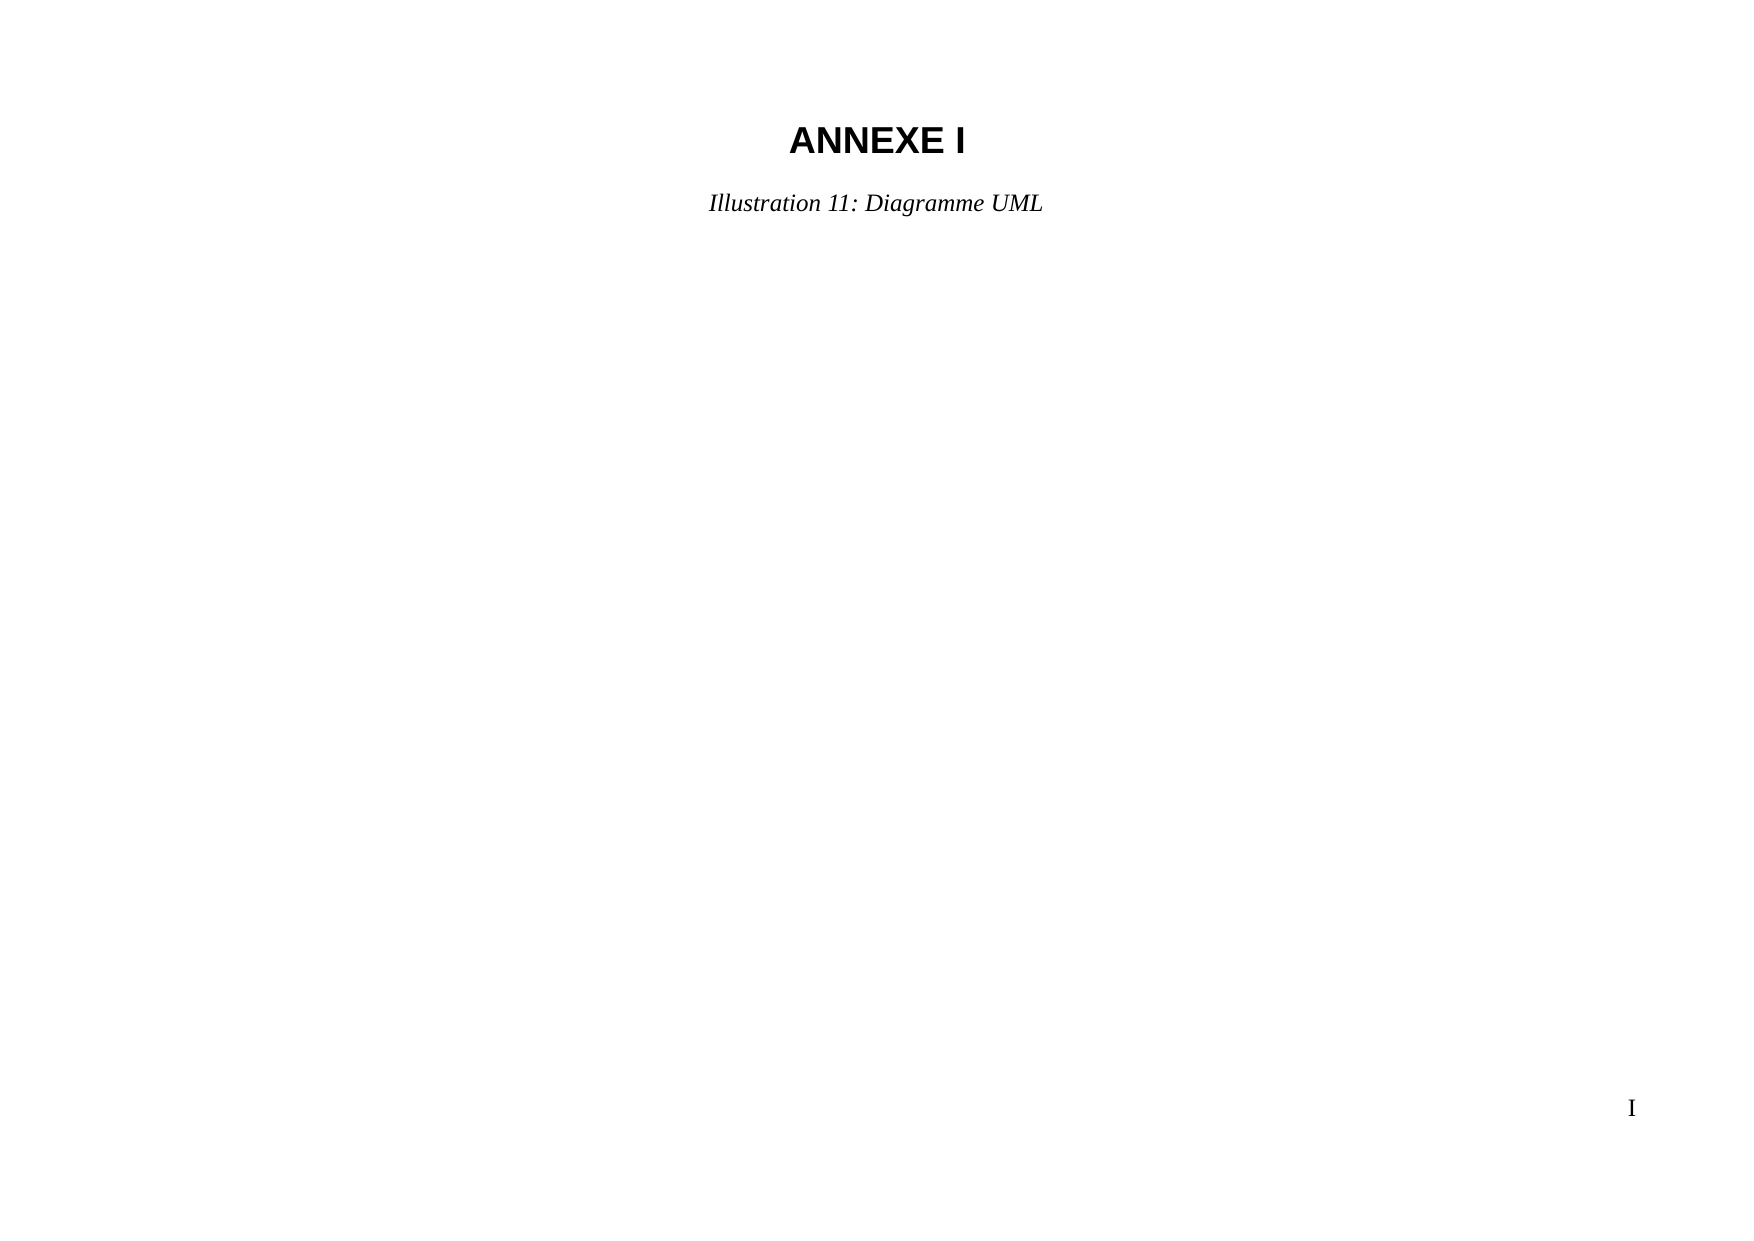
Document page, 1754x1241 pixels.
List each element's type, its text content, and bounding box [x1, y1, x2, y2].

text ANNEXE I [118, 118, 1636, 161]
text Illustration 11: Diagramme UML [131, 188, 1623, 216]
